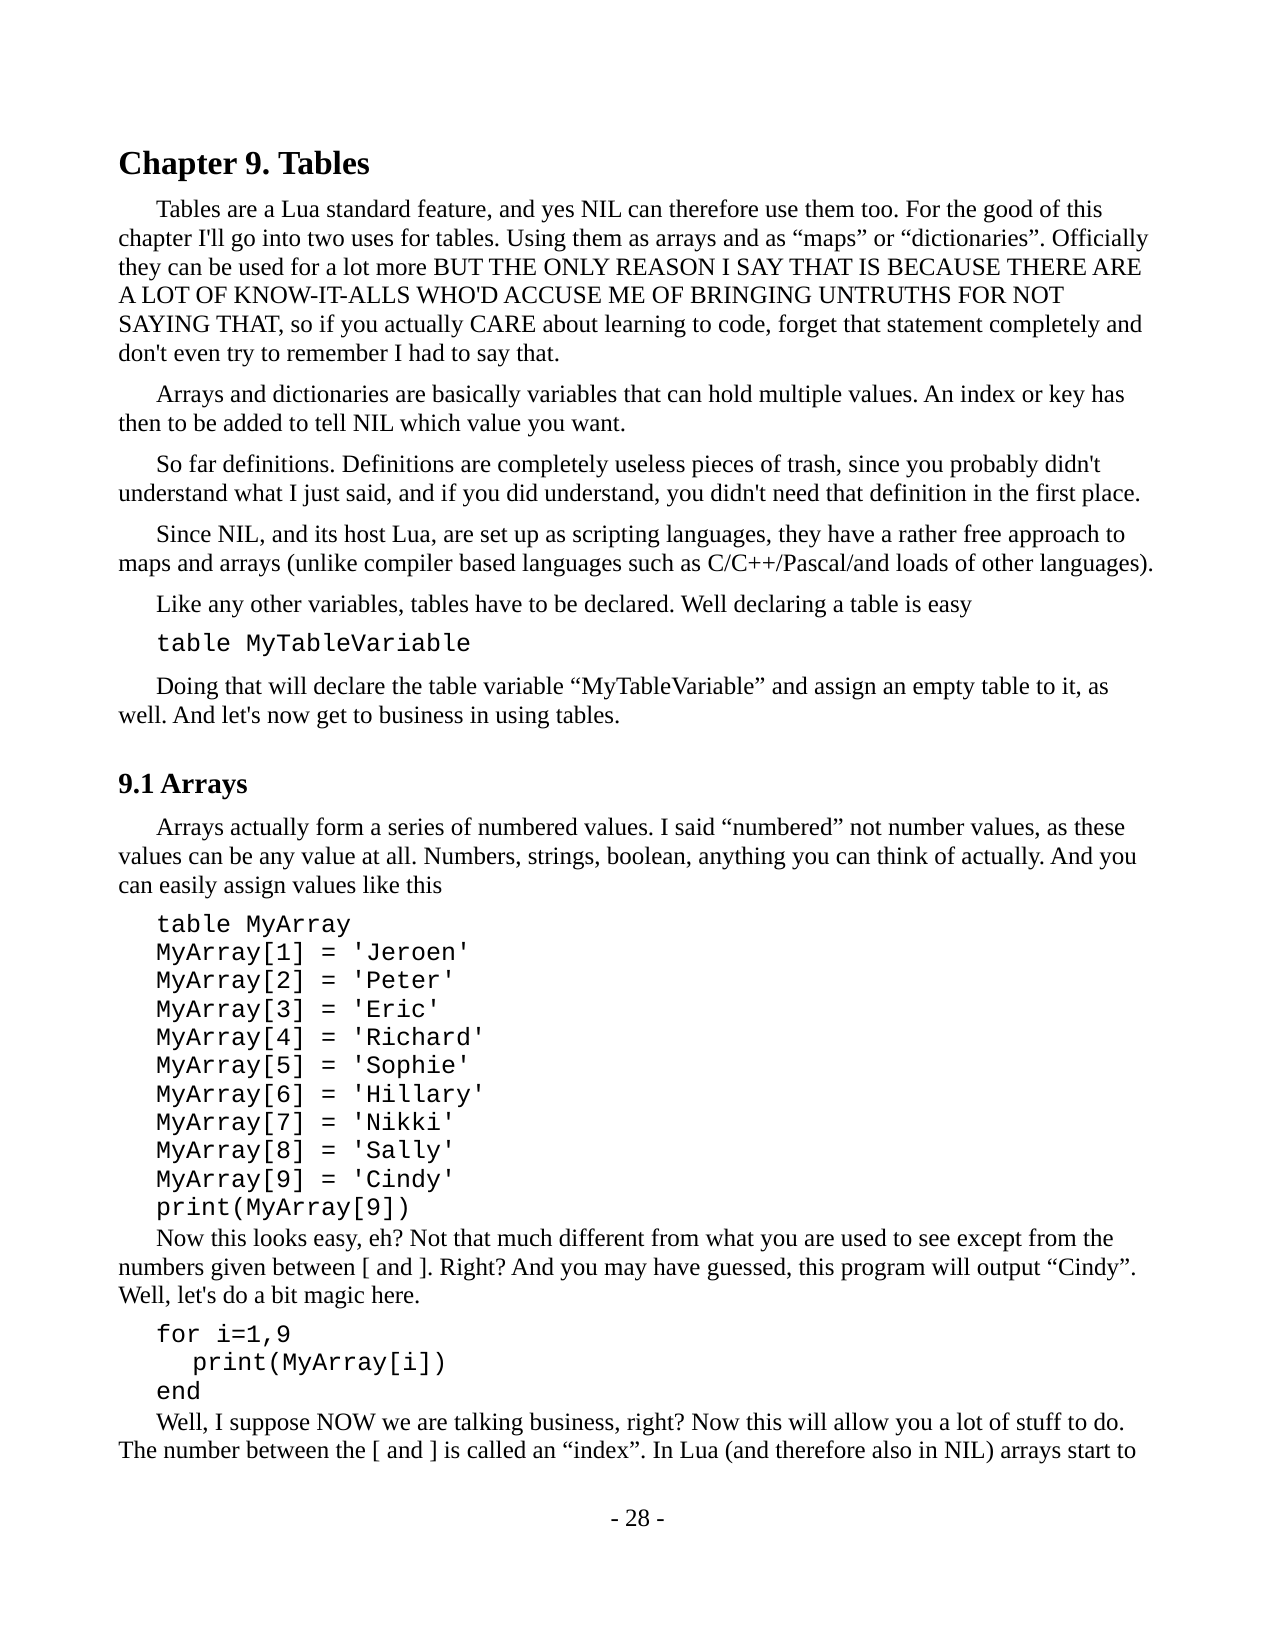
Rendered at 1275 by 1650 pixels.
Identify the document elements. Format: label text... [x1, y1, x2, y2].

text MyArray[7] = 'Nikki' [118, 1109, 1157, 1138]
text MyArray[3] = 'Eric' [118, 996, 1157, 1024]
text Arrays and dictionaries are basically variables that can hold multiple values. An index or key has then to be added to tell NIL which value you want. [118, 379, 1157, 437]
text MyArray[8] = 'Sally' [118, 1138, 1157, 1166]
text MyArray[5] = 'Sophie' [118, 1053, 1157, 1081]
text MyArray[2] = 'Peter' [118, 968, 1157, 996]
text print(MyArray[i]) [118, 1350, 1157, 1378]
subtitle 9.1 Arrays [118, 766, 1157, 800]
text Arrays actually form a series of numbered values. I said “numbered” not number values, as these values can be any value at all. Numbers, strings, boolean, anything you can think of actually. And you can easily assign values like this [118, 812, 1157, 899]
text MyArray[1] = 'Jeroen' [118, 939, 1157, 968]
text print(MyArray[9]) [118, 1194, 1157, 1223]
subtitle Chapter 9. Tables [118, 143, 1157, 182]
text Tables are a Lua standard feature, and yes NIL can therefore use them too. For the good of this chapter I'll go into two uses for tables. Using them as arrays and as “maps” or “dictionaries”. Officially they can be used for a lot more BUT THE ONLY REASON I SAY THAT IS BECAUSE THERE ARE A LOT OF KNOW-IT-ALLS WHO'D ACCUSE ME OF BRINGING UNTRUTHS FOR NOT SAYING THAT, so if you actually CARE about learning to code, forget that statement completely and don't even try to remember I had to say that. [118, 194, 1157, 367]
text Since NIL, and its host Lua, are set up as scripting languages, they have a rather free approach to maps and arrays (unlike compiler based languages such as C/C++/Pascal/and loads of other languages). [118, 519, 1157, 577]
text for i=1,9 [118, 1322, 1157, 1350]
text Now this looks easy, eh? Not that much different from what you are used to see except from the numbers given between [ and ]. Right? And you may have guessed, this program will output “Cindy”. Well, let's do a bit magic here. [118, 1223, 1157, 1309]
text table MyArray [118, 911, 1157, 939]
text Like any other variables, tables have to be declared. Well declaring a table is easy [118, 589, 1157, 618]
text MyArray[6] = 'Hillary' [118, 1081, 1157, 1109]
text So far definitions. Definitions are completely useless pieces of trash, since you probably didn't understand what I just said, and if you did understand, you didn't need that definition in the first place. [118, 449, 1157, 507]
text MyArray[4] = 'Richard' [118, 1024, 1157, 1053]
text Doing that will declare the table variable “MyTableVariable” and assign an empty table to it, as well. And let's now get to business in using tables. [118, 671, 1157, 729]
text end [118, 1378, 1157, 1407]
text table MyTableVariable [118, 631, 1157, 659]
text MyArray[9] = 'Cindy' [118, 1166, 1157, 1194]
text Well, I suppose NOW we are talking business, right? Now this will allow you a lot of stuff to do. The number between the [ and ] is called an “index”. In Lua (and therefore also in NIL) arrays start to [118, 1407, 1157, 1464]
